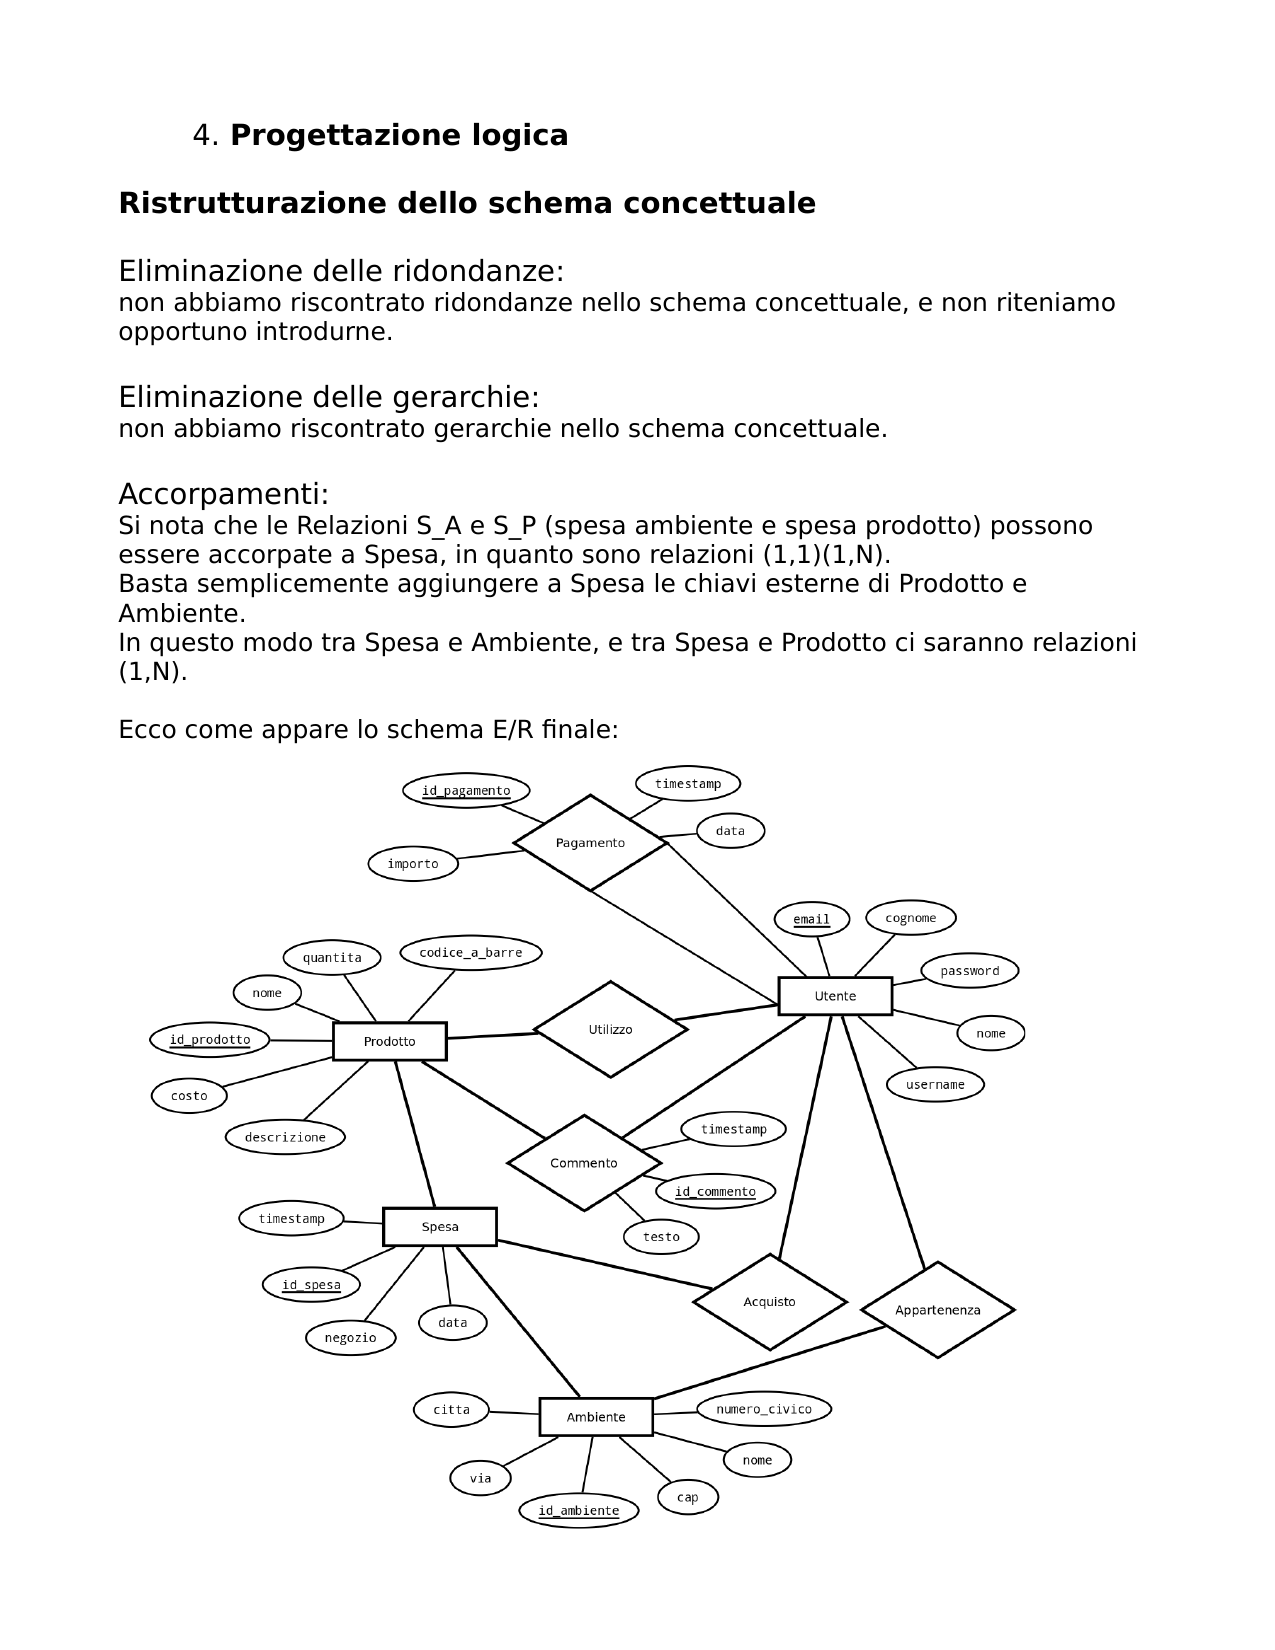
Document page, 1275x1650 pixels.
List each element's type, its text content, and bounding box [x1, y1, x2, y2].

text Accorpamenti: [118, 477, 1157, 511]
text Si nota che le Relazioni S_A e S_P (spesa ambiente e spesa prodotto) possono essere accorpate a Spesa, in quanto sono relazioni (1,1)(1,N). [118, 511, 1157, 569]
text non abbiamo riscontrato gerarchie nello schema concettuale. [118, 414, 1157, 443]
text non abbiamo riscontrato ridondanze nello schema concettuale, e non riteniamo opportuno introdurne. [118, 288, 1157, 346]
text Eliminazione delle gerarchie: [118, 380, 1157, 414]
text 4. Progettazione logica [118, 118, 1157, 152]
picture [149, 765, 1026, 1529]
text Basta semplicemente aggiungere a Spesa le chiavi esterne di Prodotto e Ambiente. [118, 569, 1157, 628]
text Eliminazione delle ridondanze: [118, 254, 1157, 288]
text Ristrutturazione dello schema concettuale [118, 186, 1157, 220]
text In questo modo tra Spesa e Ambiente, e tra Spesa e Prodotto ci saranno relazioni (1,N). [118, 628, 1157, 686]
text Ecco come appare lo schema E/R finale: [118, 715, 1157, 744]
